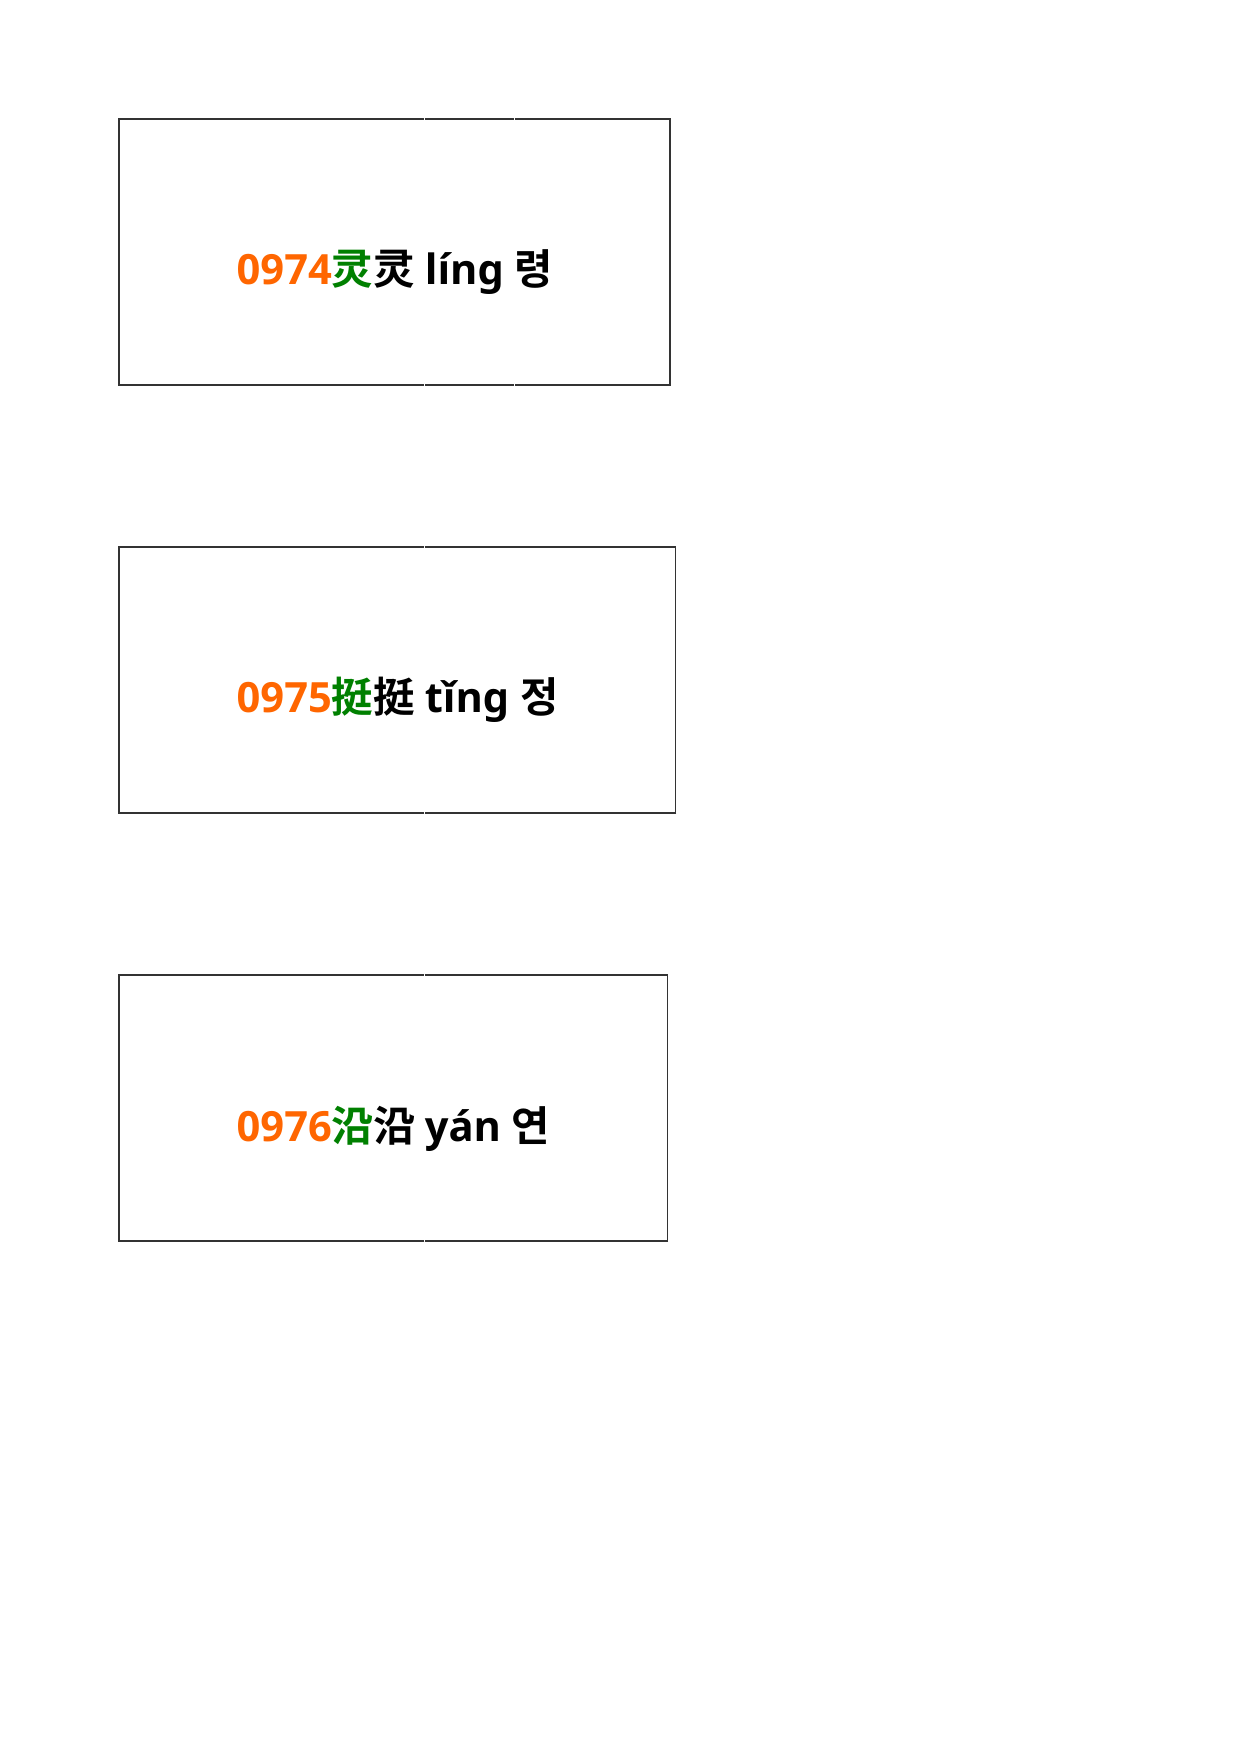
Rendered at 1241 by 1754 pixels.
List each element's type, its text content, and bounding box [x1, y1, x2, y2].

text 0975挺挺 tǐng 정 [120, 547, 675, 813]
text [676, 546, 1122, 814]
text 0974灵灵 líng 령 [120, 119, 669, 385]
text [671, 118, 1122, 386]
text [668, 974, 1122, 1242]
text 0976沿沿 yán 연 [120, 975, 667, 1241]
